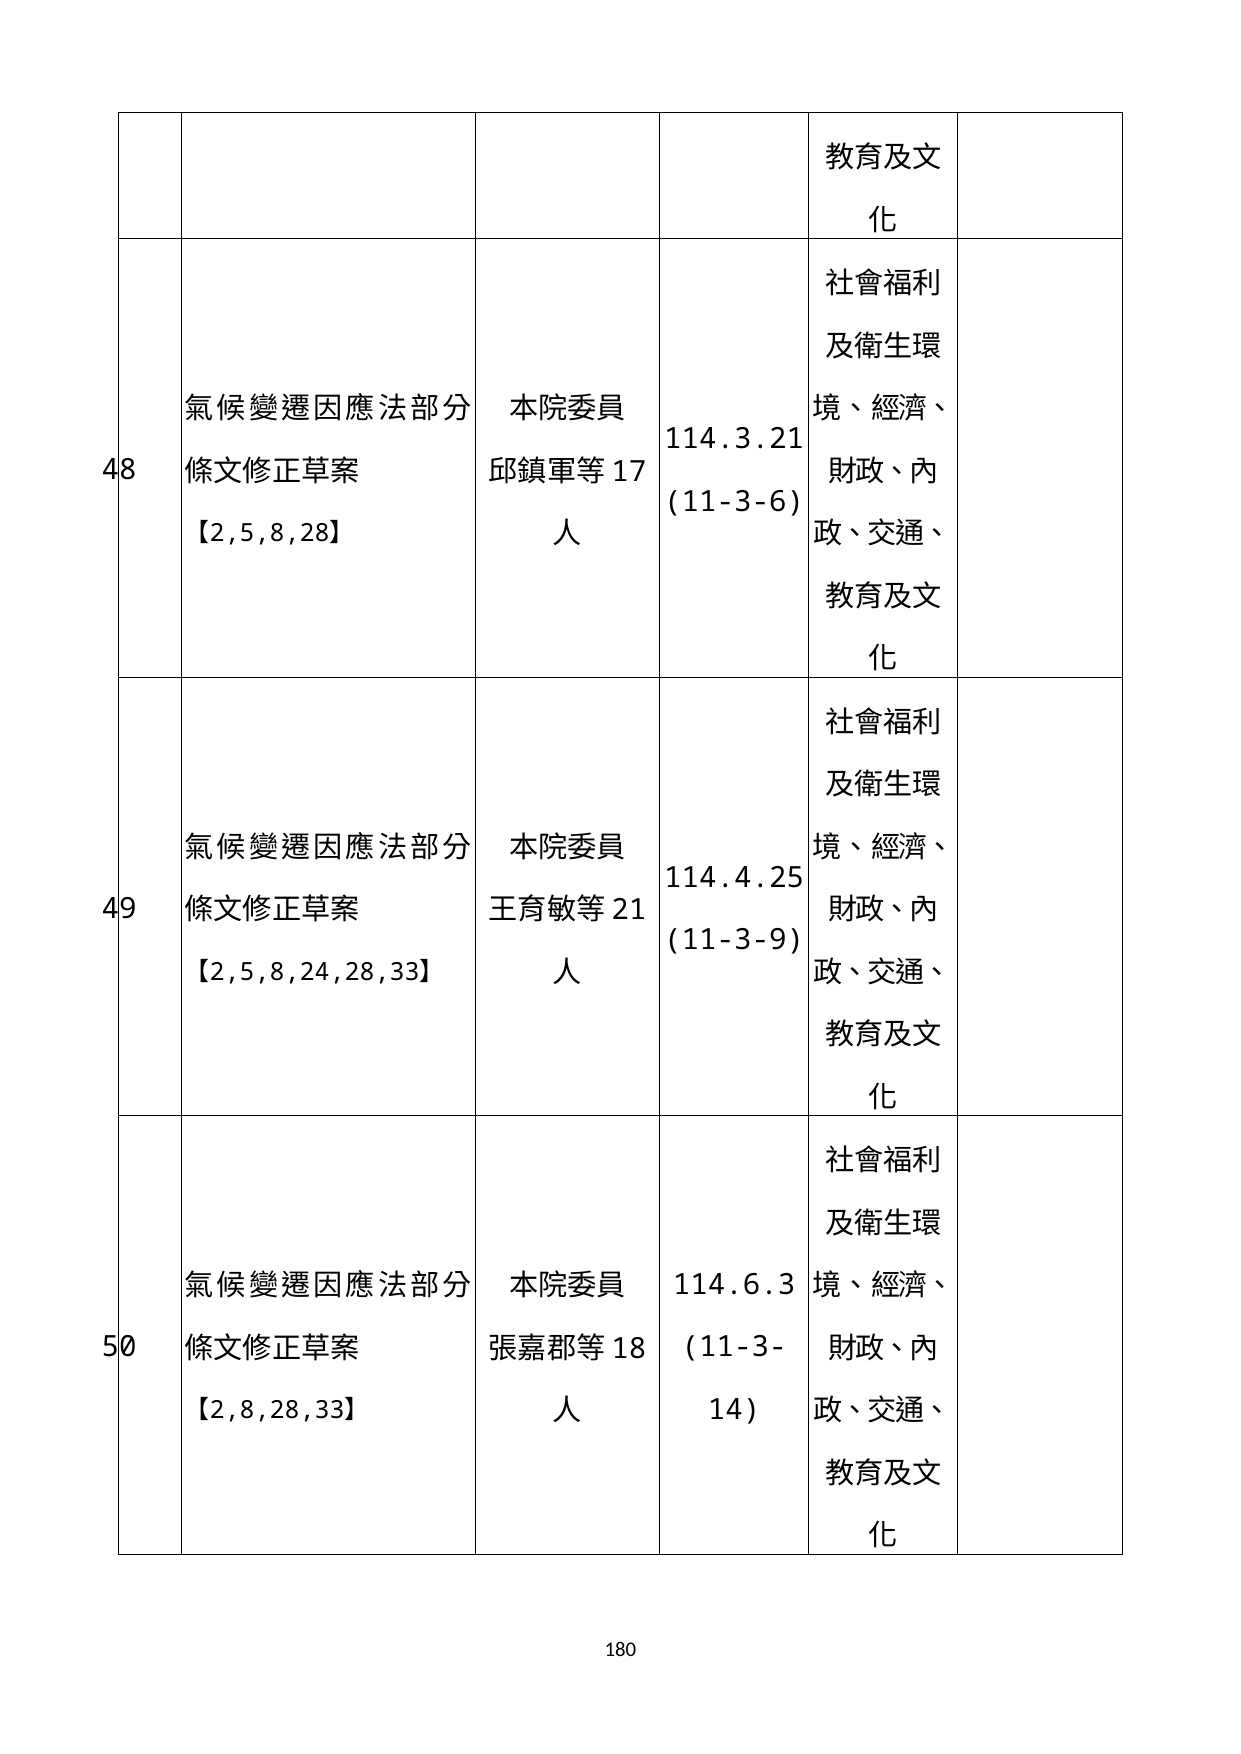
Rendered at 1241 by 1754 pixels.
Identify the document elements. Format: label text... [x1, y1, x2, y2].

table_cell [119, 1116, 181, 1554]
table_cell 114.6.3 (11-3-14) [660, 1116, 808, 1554]
table_cell 本院委員 張嘉郡等18人 [476, 1116, 659, 1554]
table_cell 社會福利及衛生環境、經濟、財政、內政、交通、教育及文化 [809, 1116, 957, 1554]
table_cell 114.4.25 (11-3-9) [660, 678, 808, 1115]
table_cell [958, 678, 1122, 1115]
table_cell [958, 239, 1122, 677]
table_cell 本院委員 王育敏等21人 [476, 678, 659, 1115]
table_cell 氣候變遷因應法部分條文修正草案 【2,5,8,24,28,33】 [182, 678, 475, 1115]
table_cell 114.3.21 (11-3-6) [660, 239, 808, 677]
table_cell 氣候變遷因應法部分條文修正草案 【2,5,8,28】 [182, 239, 475, 677]
table_cell 教育及文化 [809, 113, 957, 238]
table_cell 本院委員 邱鎮軍等17人 [476, 239, 659, 677]
table_cell [660, 113, 808, 238]
table_cell [958, 1116, 1122, 1554]
table_cell 氣候變遷因應法部分條文修正草案 【2,8,28,33】 [182, 1116, 475, 1554]
table_cell [182, 113, 475, 238]
table_cell 社會福利及衛生環境、經濟、財政、內政、交通、教育及文化 [809, 239, 957, 677]
table_cell [476, 113, 659, 238]
table_cell [119, 113, 181, 238]
table_cell [119, 239, 181, 677]
table_cell 社會福利及衛生環境、經濟、財政、內政、交通、教育及文化 [809, 678, 957, 1115]
table_cell [119, 678, 181, 1115]
table_cell [958, 113, 1122, 238]
